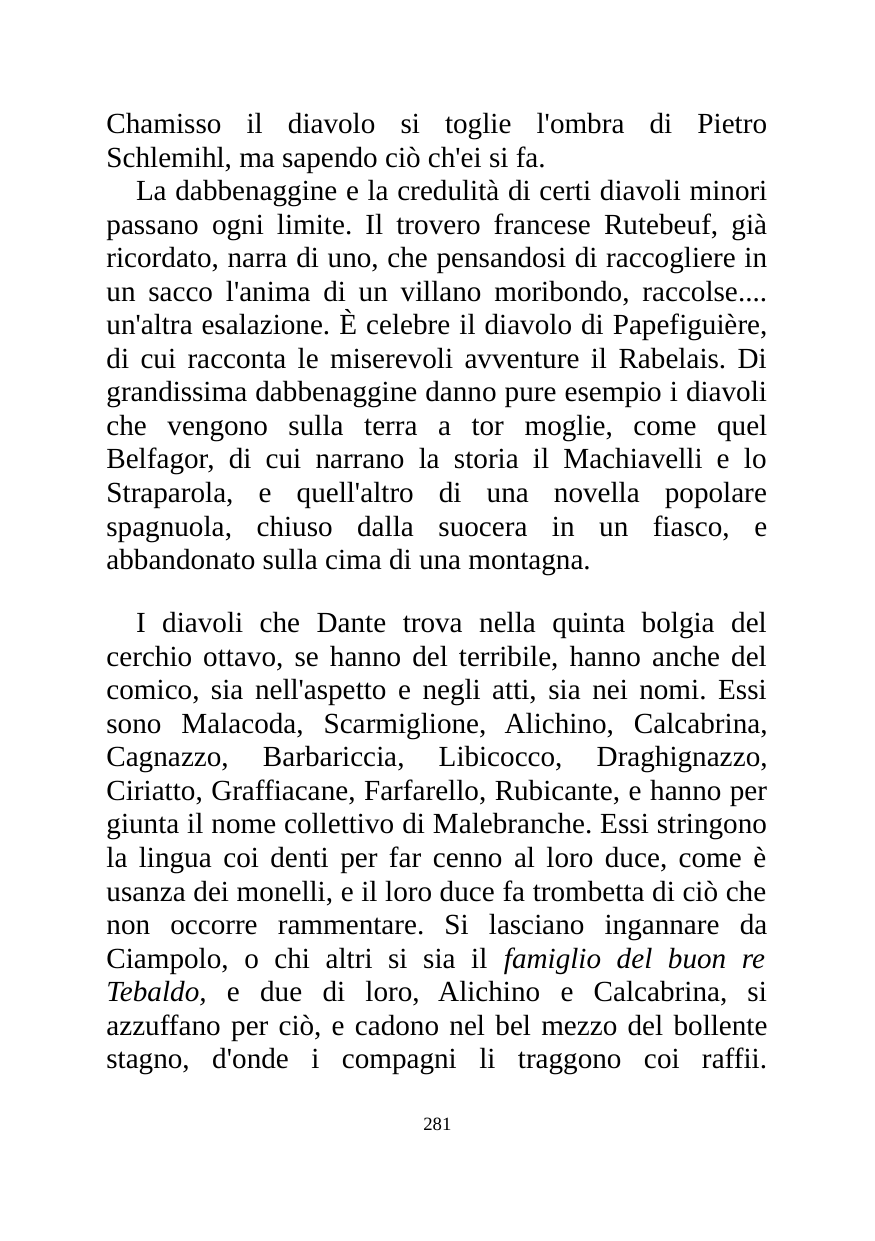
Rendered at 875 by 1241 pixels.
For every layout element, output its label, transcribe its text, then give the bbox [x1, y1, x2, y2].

text I diavoli che Dante trova nella quinta bolgia del cerchio ottavo, se hanno del terribile, hanno anche del comico, sia nell'aspetto e negli atti, sia nei nomi. Essi sono Malacoda, Scarmiglione, Alichino, Calcabrina, Cagnazzo, Barbariccia, Libicocco, Draghignazzo, Ciriatto, Graffiacane, Farfarello, Rubicante, e hanno per giunta il nome collettivo di Malebranche. Essi stringono la lingua coi denti per far cenno al loro duce, come è usanza dei monelli, e il loro duce fa trombetta di ciò che non occorre rammentare. Si lasciano ingannare da Ciampolo, o chi altri si sia il famiglio del buon re Tebaldo, e due di loro, Alichino e Calcabrina, si azzuffano per ciò, e cadono nel bel mezzo del bollente stagno, d'onde i compagni li traggono coi raffii. [106, 605, 768, 1075]
text Chamisso il diavolo si toglie l'ombra di Pietro Schlemihl, ma sapendo ciò ch'ei si fa. [106, 106, 768, 173]
text La dabbenaggine e la credulità di certi diavoli minori passano ogni limite. Il trovero francese Rutebeuf, già ricordato, narra di uno, che pensandosi di raccogliere in un sacco l'anima di un villano moribondo, raccolse.... un'altra esalazione. È celebre il diavolo di Papefiguière, di cui racconta le miserevoli avventure il Rabelais. Di grandissima dabbenaggine danno pure esempio i diavoli che vengono sulla terra a tor moglie, come quel Belfagor, di cui narrano la storia il Machiavelli e lo Straparola, e quell'altro di una novella popolare spagnuola, chiuso dalla suocera in un fiasco, e abbandonato sulla cima di una montagna. [106, 173, 768, 576]
